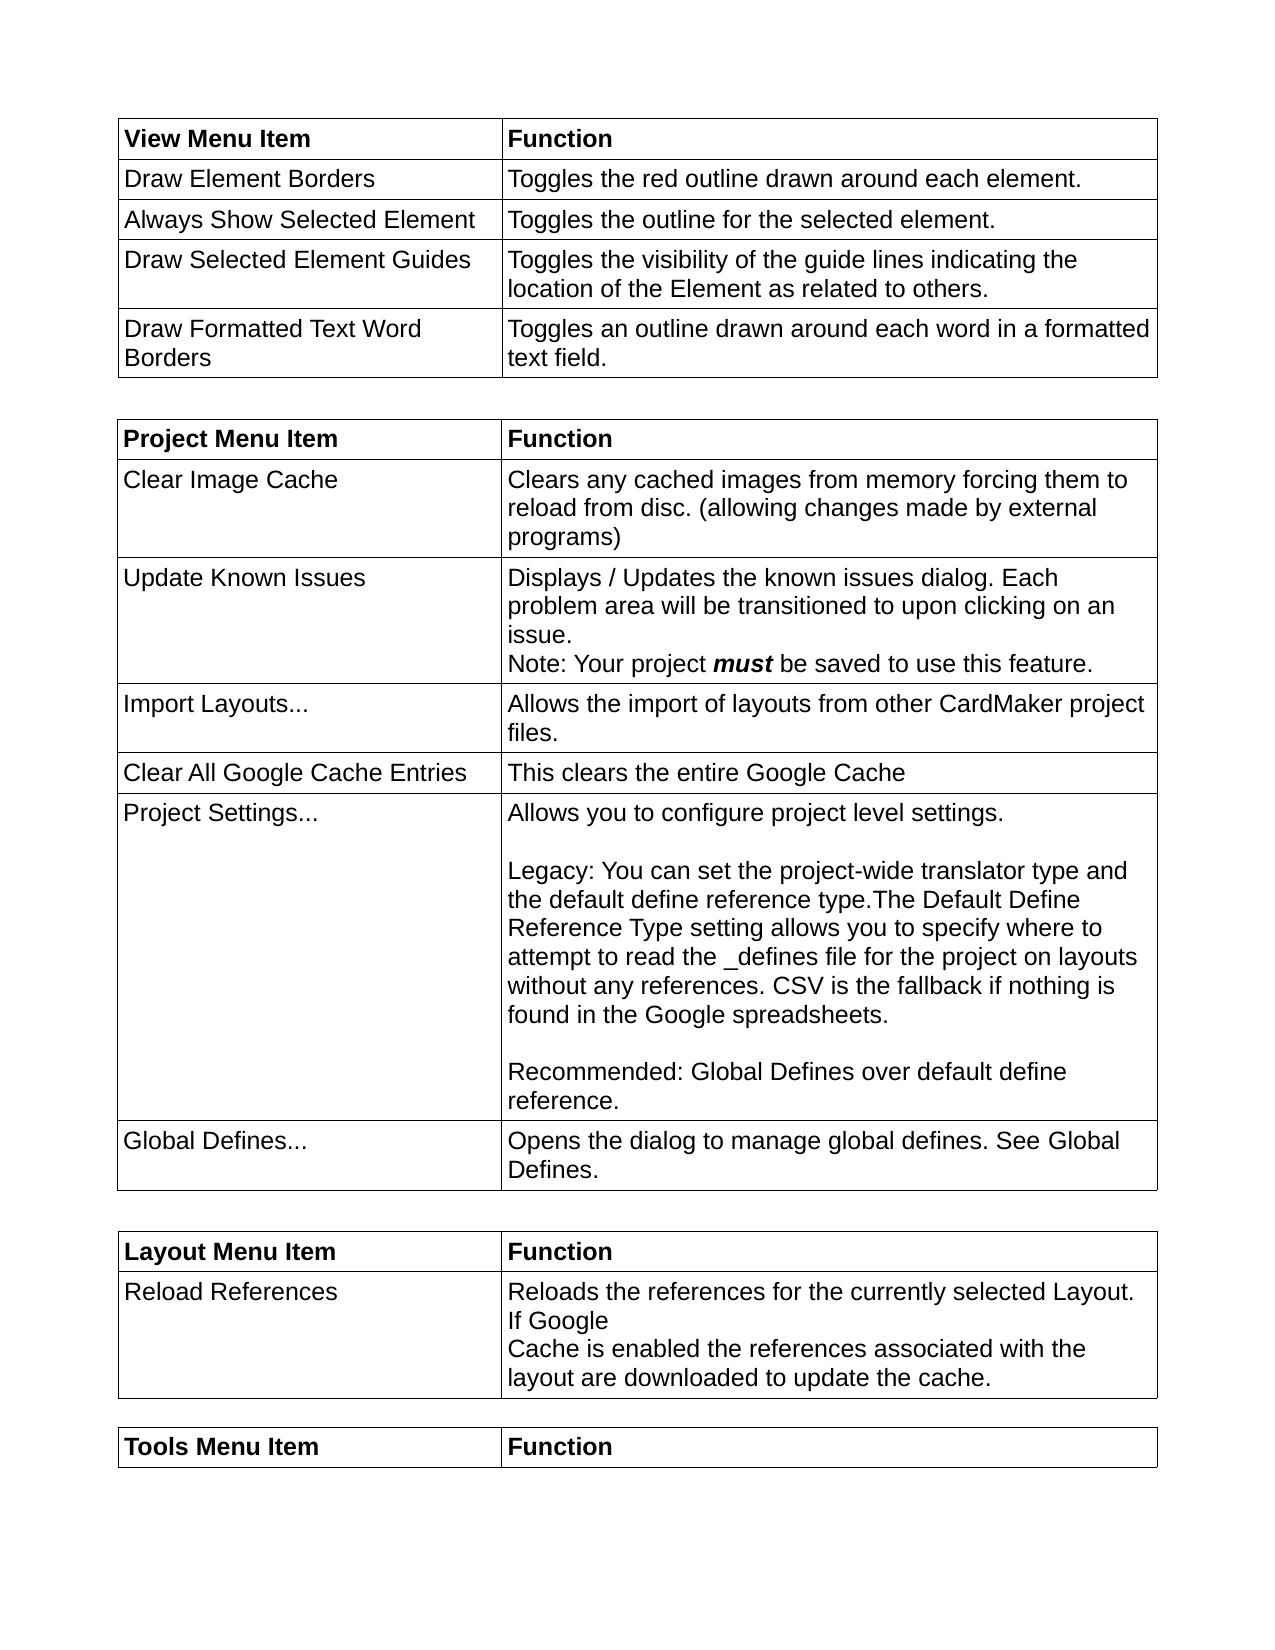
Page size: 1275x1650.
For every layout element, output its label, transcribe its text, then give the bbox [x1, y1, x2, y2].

table_header Project Menu Item [118, 420, 501, 459]
table_cell Allows the import of layouts from other CardMaker project files. [502, 684, 1157, 752]
table_cell Draw Element Borders [119, 160, 502, 199]
table_cell Update Known Issues [118, 558, 501, 683]
table_cell Toggles the red outline drawn around each element. [503, 160, 1157, 199]
table_cell Project Settings... [118, 794, 501, 1120]
table_header Function [502, 1428, 1157, 1467]
table_header View Menu Item [119, 119, 502, 158]
table_cell Draw Selected Element Guides [119, 240, 502, 308]
table_cell This clears the entire Google Cache [502, 753, 1157, 793]
table_header Layout Menu Item [119, 1232, 501, 1271]
table_cell Reloads the references for the currently selected Layout. If Google Cache is enabled the references associated with the layout are downloaded to update the cache. [502, 1272, 1157, 1398]
table_cell Toggles an outline drawn around each word in a formatted text field. [503, 309, 1157, 377]
table_header Function [503, 119, 1157, 158]
table_cell Clear All Google Cache Entries [118, 753, 501, 793]
table_cell Toggles the visibility of the guide lines indicating the location of the Element as related to others. [503, 240, 1157, 308]
table_cell Displays / Updates the known issues dialog. Each problem area will be transitioned to upon clicking on an issue. Note: Your project must be saved to use this feature. [502, 558, 1157, 683]
table_cell Opens the dialog to manage global defines. See Global Defines. [502, 1121, 1157, 1189]
table_header Function [502, 420, 1157, 459]
table_cell Clear Image Cache [118, 460, 501, 557]
table_cell Reload References [119, 1272, 501, 1398]
table_cell Toggles the outline for the selected element. [503, 200, 1157, 239]
table_header Tools Menu Item [119, 1428, 501, 1467]
table_cell Allows you to configure project level settings. Legacy: You can set the project-wide translator type and the default define reference type.The Default Define Reference Type setting allows you to specify where to attempt to read the _defines file for the project on layouts without any references. CSV is the fallback if nothing is found in the Google spreadsheets. Recommended: Global Defines over default define reference. [502, 794, 1157, 1120]
table_cell Import Layouts... [118, 684, 501, 752]
table_cell Clears any cached images from memory forcing them to reload from disc. (allowing changes made by external programs) [502, 460, 1157, 557]
table_cell Global Defines... [118, 1121, 501, 1189]
table_cell Always Show Selected Element [119, 200, 502, 239]
table_cell Draw Formatted Text Word Borders [119, 309, 502, 377]
table_header Function [502, 1232, 1157, 1271]
